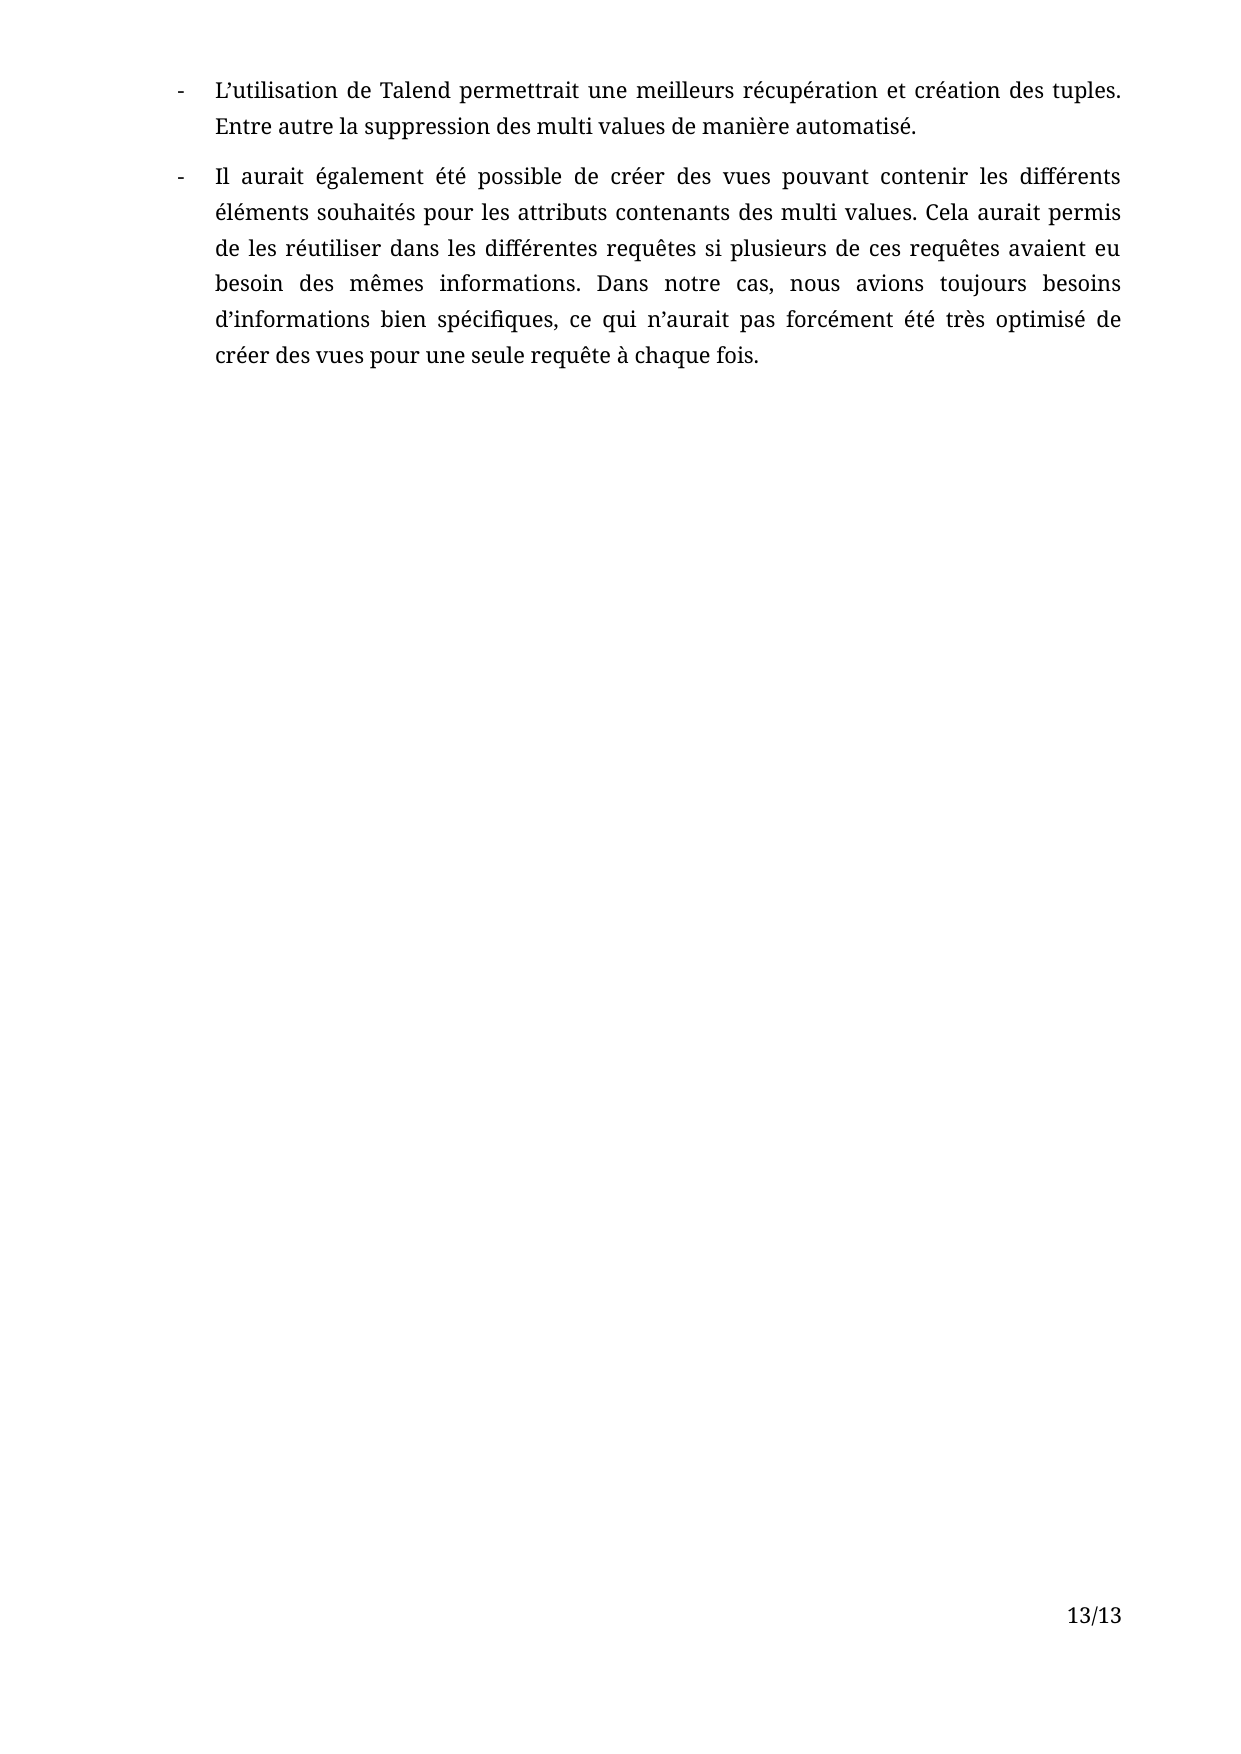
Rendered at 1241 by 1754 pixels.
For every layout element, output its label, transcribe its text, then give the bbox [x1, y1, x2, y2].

list L’utilisation de Talend permettrait une meilleurs récupération et création des tuples. Entre autre la suppression des multi values de manière automatisé. [177, 75, 1122, 141]
list Il aurait également été possible de créer des vues pouvant contenir les différents éléments souhaités pour les attributs contenants des multi values. Cela aurait permis de les réutiliser dans les différentes requêtes si plusieurs de ces requêtes avaient eu besoin des mêmes informations. Dans notre cas, nous avions toujours besoins d’informations bien spécifiques, ce qui n’aurait pas forcément été très optimisé de créer des vues pour une seule requête à chaque fois. [177, 161, 1122, 369]
